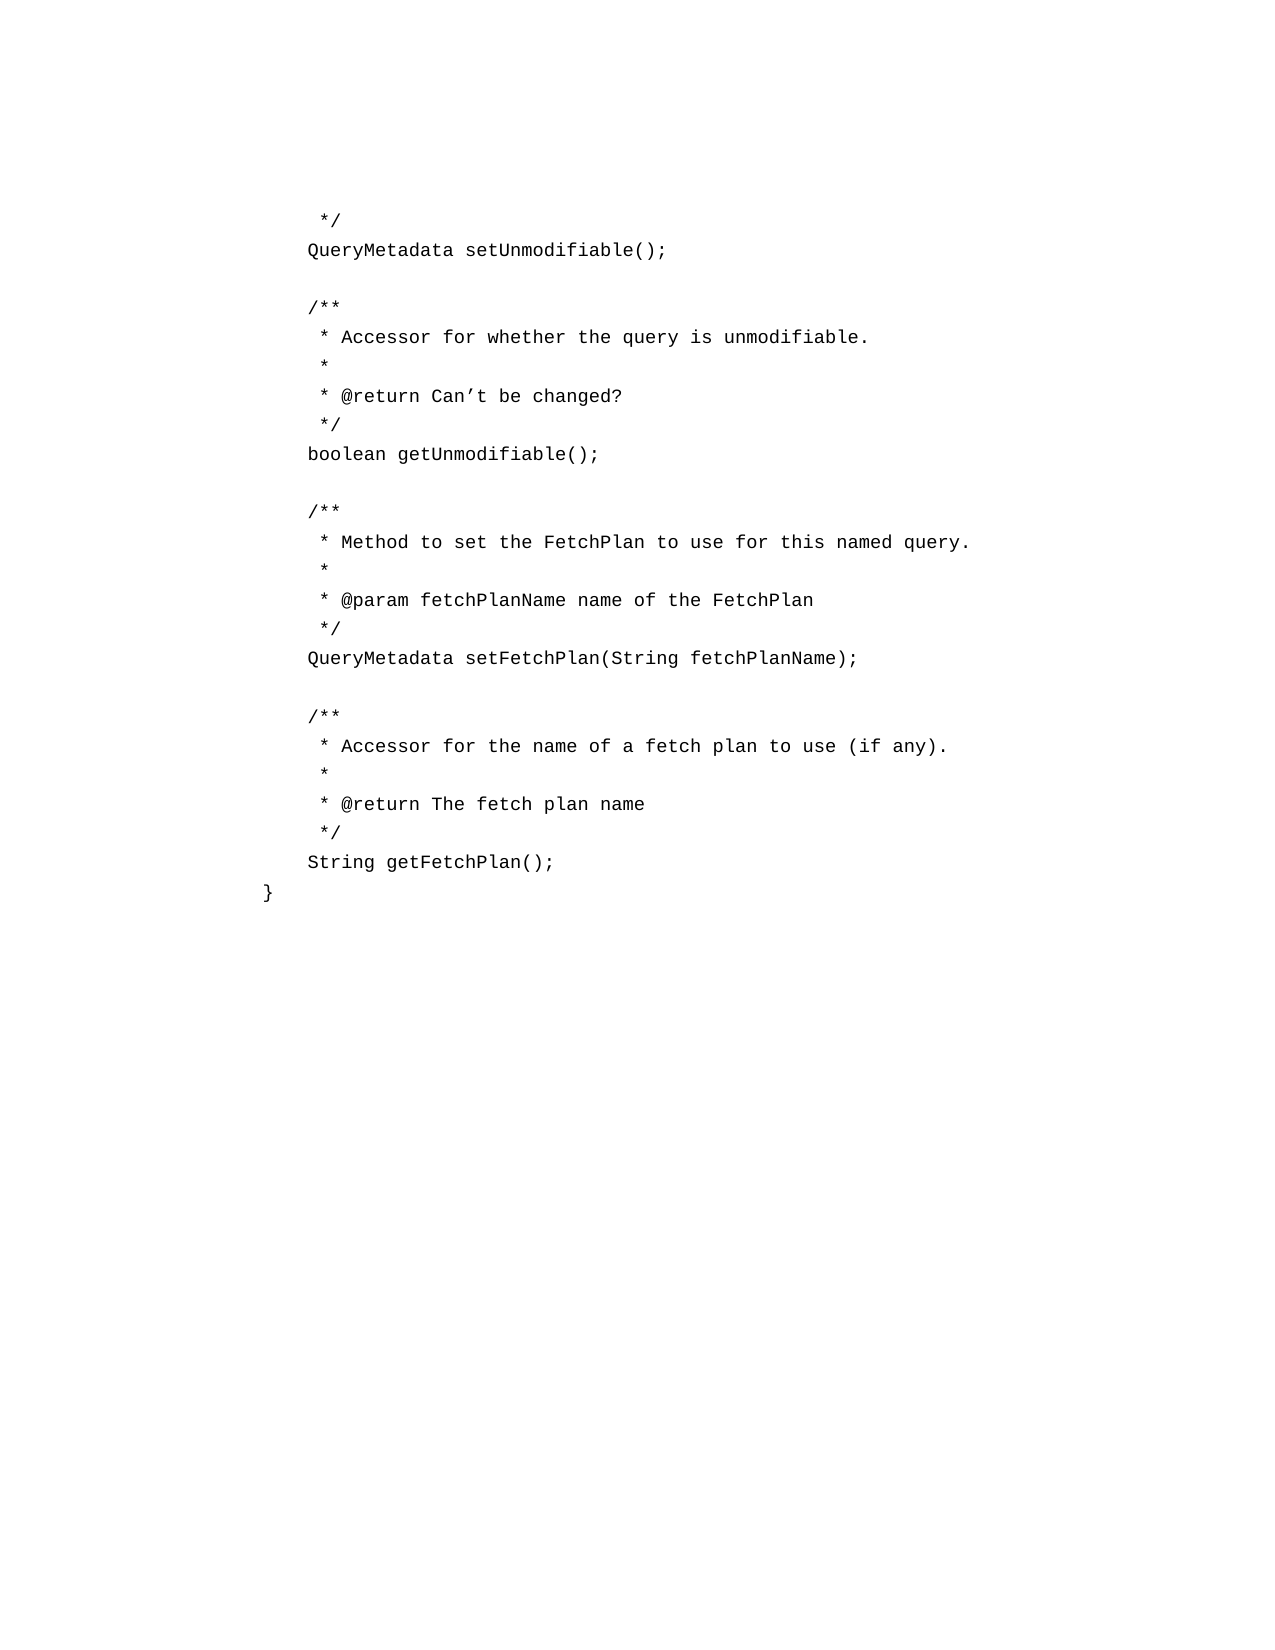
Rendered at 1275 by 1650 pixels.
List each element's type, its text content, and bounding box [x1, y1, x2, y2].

text * Method to set the FetchPlan to use for this named query. [262, 531, 1125, 554]
text String getFetchPlan(); [262, 852, 1125, 874]
text */ [262, 414, 1125, 437]
text * @return Can’t be changed? [262, 385, 1125, 408]
text * @param fetchPlanName name of the FetchPlan [262, 589, 1125, 612]
text * [262, 764, 1125, 787]
text * Accessor for whether the query is unmodifiable. [262, 327, 1125, 349]
text * [262, 560, 1125, 583]
text */ [262, 210, 1125, 233]
text } [262, 881, 1125, 904]
text /** [262, 706, 1125, 729]
text */ [262, 618, 1125, 641]
text QueryMetadata setFetchPlan(String fetchPlanName); [262, 647, 1125, 670]
text /** [262, 502, 1125, 524]
text QueryMetadata setUnmodifiable(); [262, 239, 1125, 262]
text * [262, 356, 1125, 379]
text * Accessor for the name of a fetch plan to use (if any). [262, 735, 1125, 758]
text boolean getUnmodifiable(); [262, 443, 1125, 466]
text */ [262, 822, 1125, 845]
text /** [262, 297, 1125, 320]
text * @return The fetch plan name [262, 793, 1125, 816]
